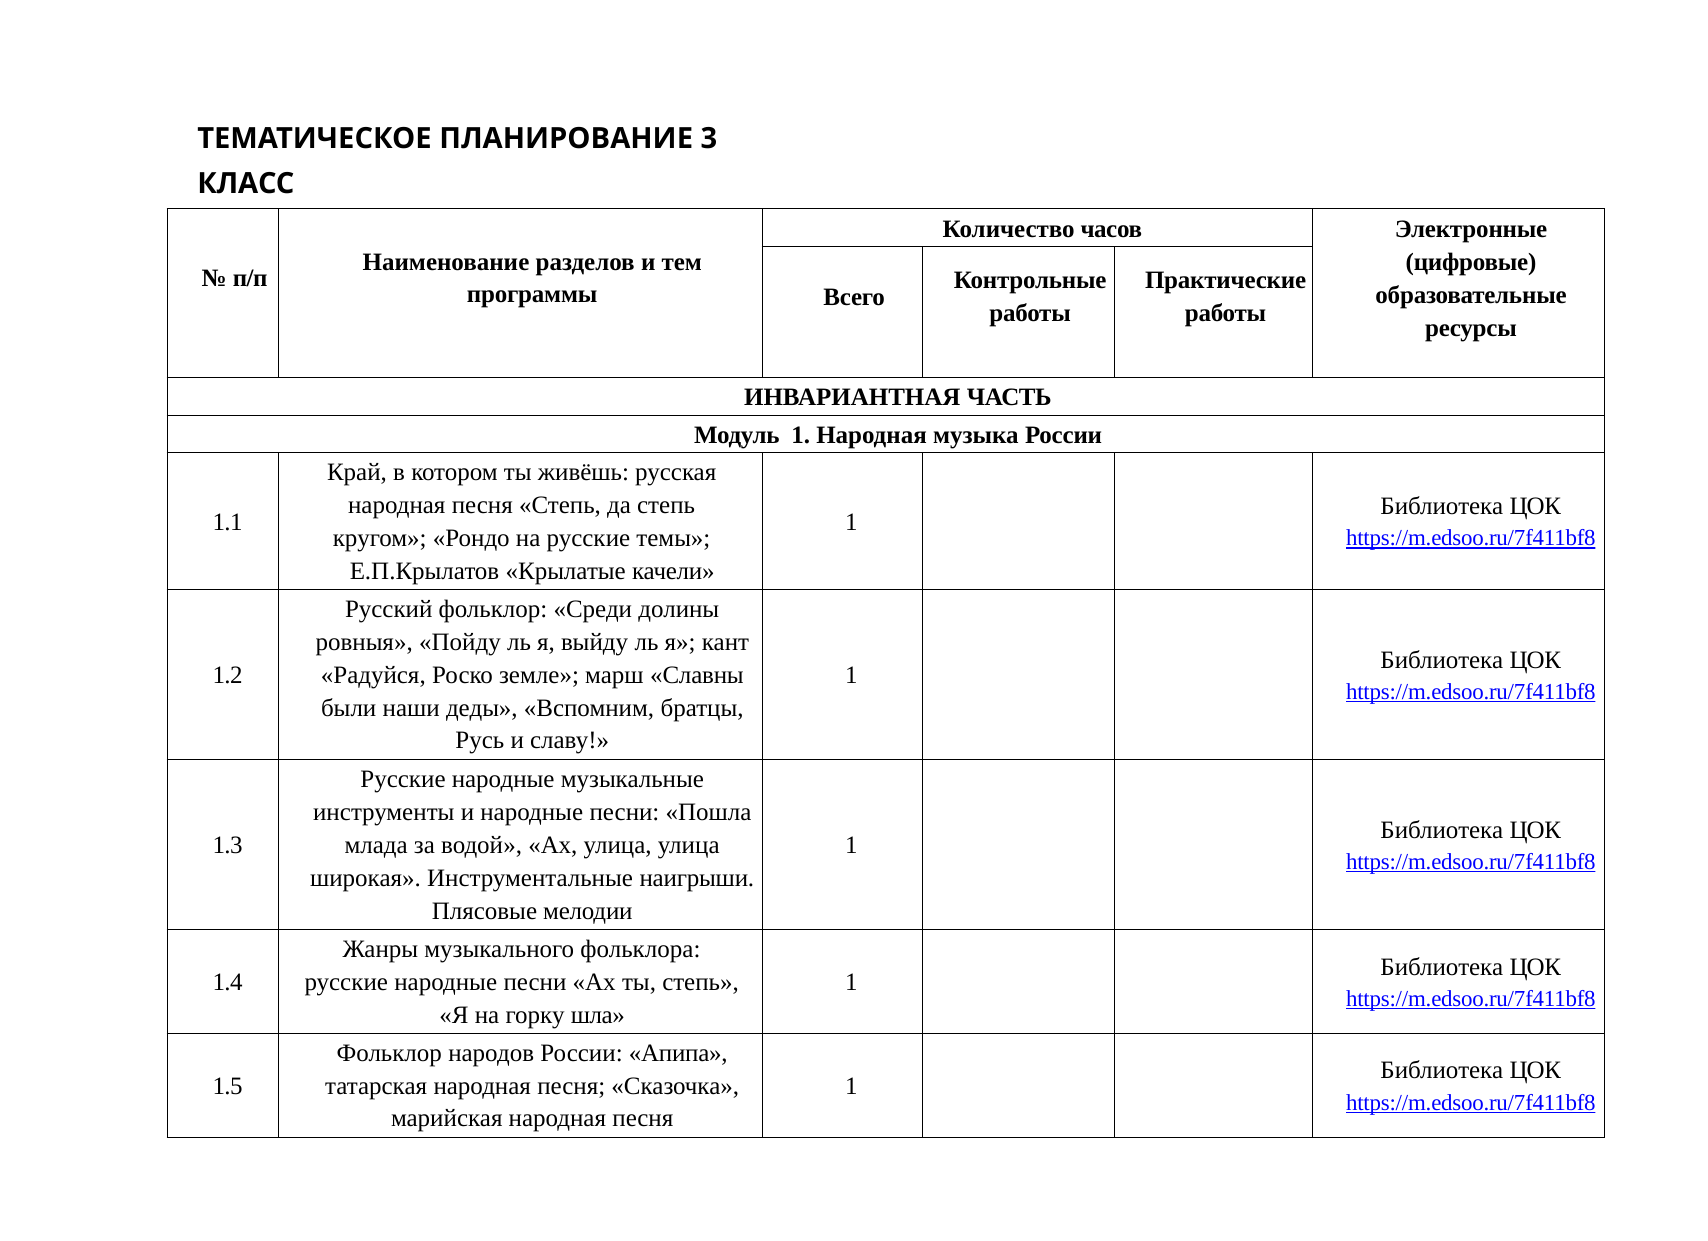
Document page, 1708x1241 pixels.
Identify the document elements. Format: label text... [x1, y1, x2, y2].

table_cell 1 [763, 930, 922, 1033]
table_cell Библиотека ЦОК https://m.edsoo.ru/7f411bf8 [1313, 760, 1604, 929]
table_cell Модуль 1. Народная музыка России [168, 416, 1604, 452]
table_header Количество часов [763, 209, 1312, 246]
table_header № п/п [168, 209, 278, 377]
table_cell 1 [763, 453, 922, 589]
table_cell Библиотека ЦОК https://m.edsoo.ru/7f411bf8 [1313, 1034, 1604, 1136]
table_cell [923, 930, 1114, 1033]
table_cell Библиотека ЦОК https://m.edsoo.ru/7f411bf8 [1313, 590, 1604, 759]
table_cell Практические работы [1115, 247, 1312, 377]
text ТЕМАТИЧЕСКОЕ ПЛАНИРОВАНИЕ 3 КЛАСС [197, 117, 726, 202]
table_cell 1 [763, 760, 922, 929]
table_cell Край, в котором ты живёшь: русская народная песня «Степь, да степь кругом»; «Рондо на русские темы»; Е.П.Крылатов «Крылатые качели» [279, 453, 762, 589]
table_cell ИНВАРИАНТНАЯ ЧАСТЬ [168, 378, 1604, 414]
table_cell Фольклор народов России: «Апипа», татарская народная песня; «Сказочка», марийская народная песня [279, 1034, 762, 1136]
table_cell Жанры музыкального фольклора: русские народные песни «Ах ты, степь», «Я на горку шла» [279, 930, 762, 1033]
table_cell Библиотека ЦОК https://m.edsoo.ru/7f411bf8 [1313, 930, 1604, 1033]
table_cell 1.3 [168, 760, 278, 929]
table_cell [1115, 453, 1312, 589]
table_cell 1.4 [168, 930, 278, 1033]
table_cell Библиотека ЦОК https://m.edsoo.ru/7f411bf8 [1313, 453, 1604, 589]
table_cell [923, 590, 1114, 759]
table_header Наименование разделов и тем программы [279, 209, 762, 377]
table_cell [1115, 1034, 1312, 1136]
table_cell [923, 453, 1114, 589]
table_header Электронные (цифровые) образовательные ресурсы [1313, 209, 1604, 377]
table_cell Всего [763, 247, 922, 377]
table_cell [923, 1034, 1114, 1136]
table_cell [1115, 930, 1312, 1033]
table_cell [1115, 760, 1312, 929]
table_cell 1.5 [168, 1034, 278, 1136]
table_cell 1 [763, 590, 922, 759]
table_cell 1.2 [168, 590, 278, 759]
table_cell Русский фольклор: «Среди долины ровныя», «Пойду ль я, выйду ль я»; кант «Радуйся, Роско земле»; марш «Славны были наши деды», «Вспомним, братцы, Русь и славу!» [279, 590, 762, 759]
table_cell 1.1 [168, 453, 278, 589]
table_cell Контрольные работы [923, 247, 1114, 377]
table_cell Русские народные музыкальные инструменты и народные песни: «Пошла млада за водой», «Ах, улица, улица широкая». Инструментальные наигрыши. Плясовые мелодии [279, 760, 762, 929]
table_cell [1115, 590, 1312, 759]
table_cell 1 [763, 1034, 922, 1136]
table_cell [923, 760, 1114, 929]
